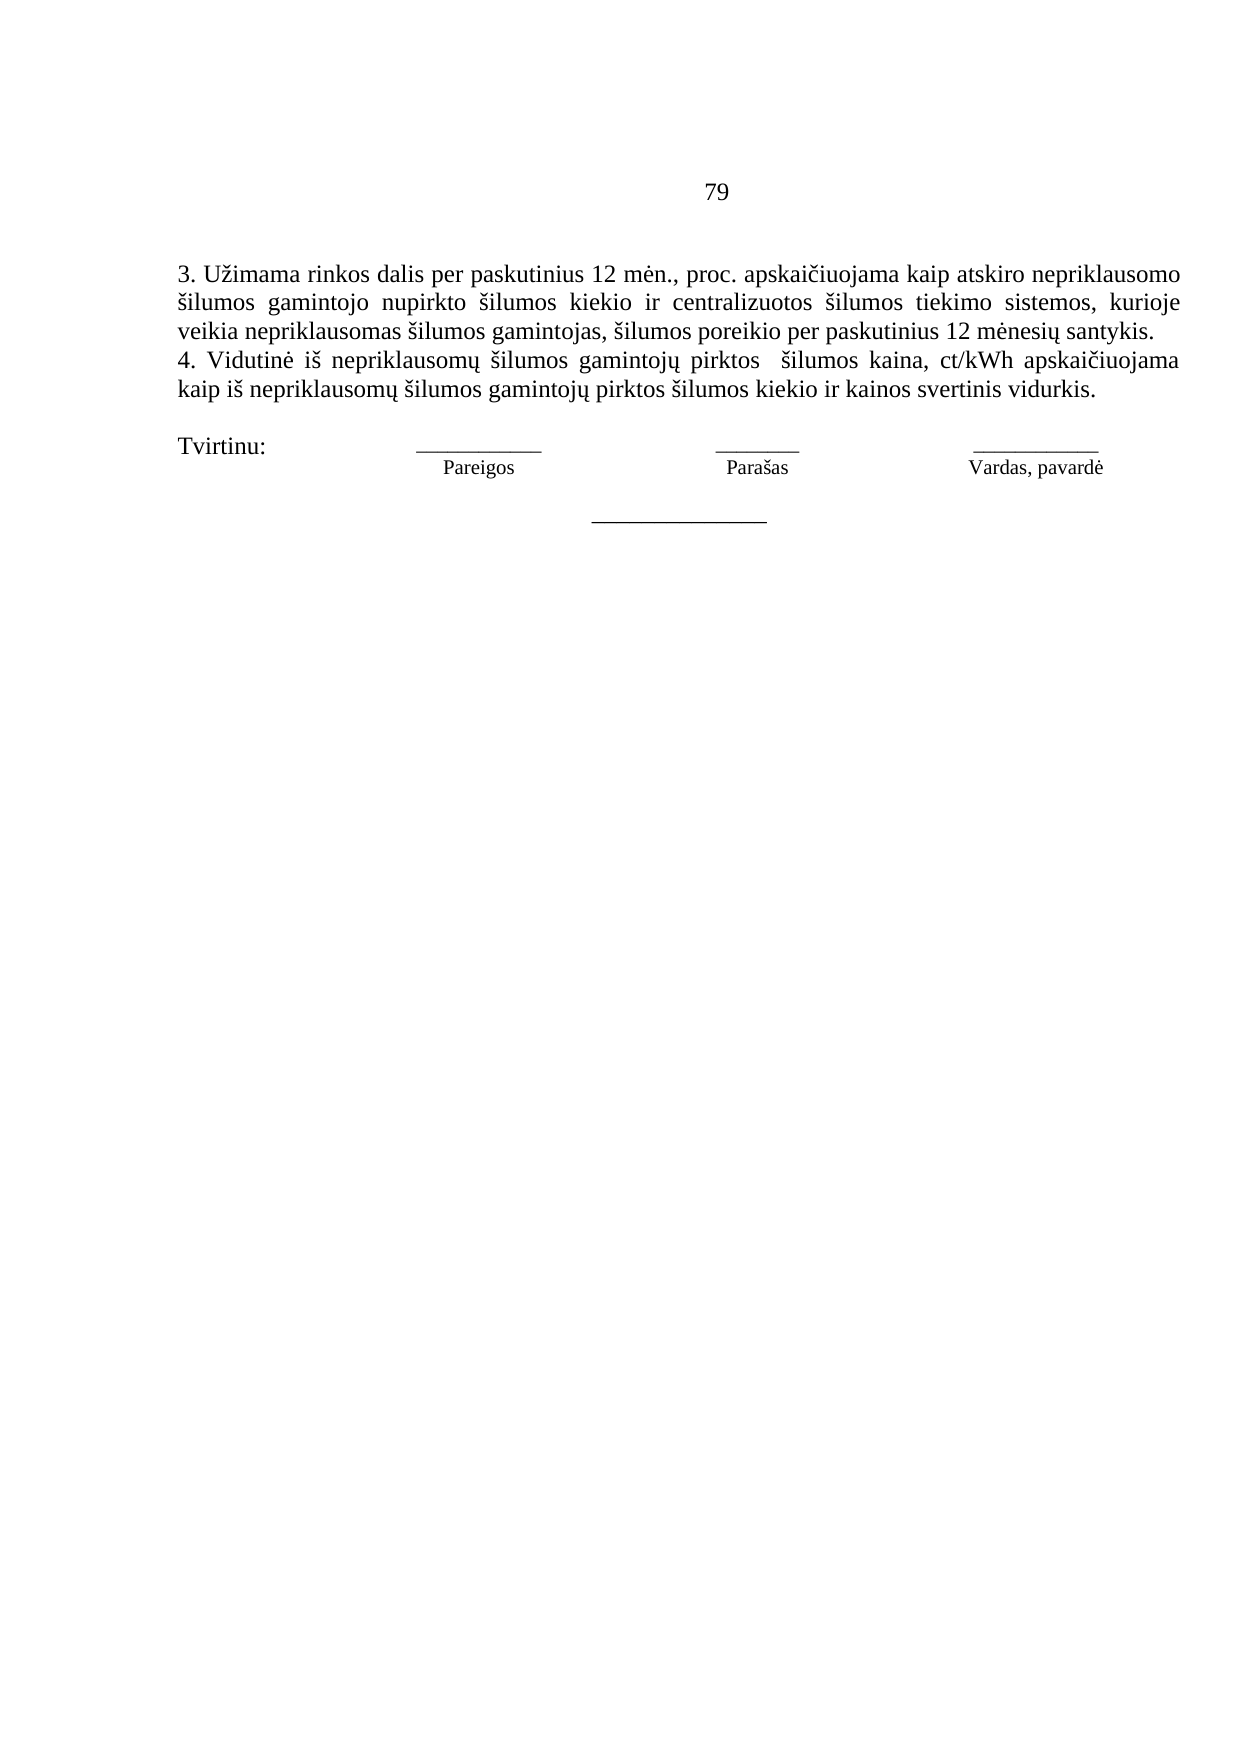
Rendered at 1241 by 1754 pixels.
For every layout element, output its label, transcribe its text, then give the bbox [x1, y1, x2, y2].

table_header ____________ Pareigos [333, 431, 624, 497]
table_header Tvirtinu: [177, 431, 333, 497]
table_header ____________ Vardas, pavardė [890, 431, 1181, 497]
text ______________ [177, 497, 1181, 526]
text 3. Užimama rinkos dalis per paskutinius 12 mėn., proc. apskaičiuojama kaip atskiro nepriklausomo šilumos gamintojo nupirkto šilumos kiekio ir centralizuotos šilumos tiekimo sistemos, kurioje veikia nepriklausomas šilumos gamintojas, šilumos poreikio per paskutinius 12 mėnesių santykis. [177, 259, 1181, 345]
table_header ________ Parašas [624, 431, 890, 497]
text 4. Vidutinė iš nepriklausomų šilumos gamintojų pirktos šilumos kaina, ct/kWh apskaičiuojama kaip iš nepriklausomų šilumos gamintojų pirktos šilumos kiekio ir kainos svertinis vidurkis. [177, 345, 1181, 402]
